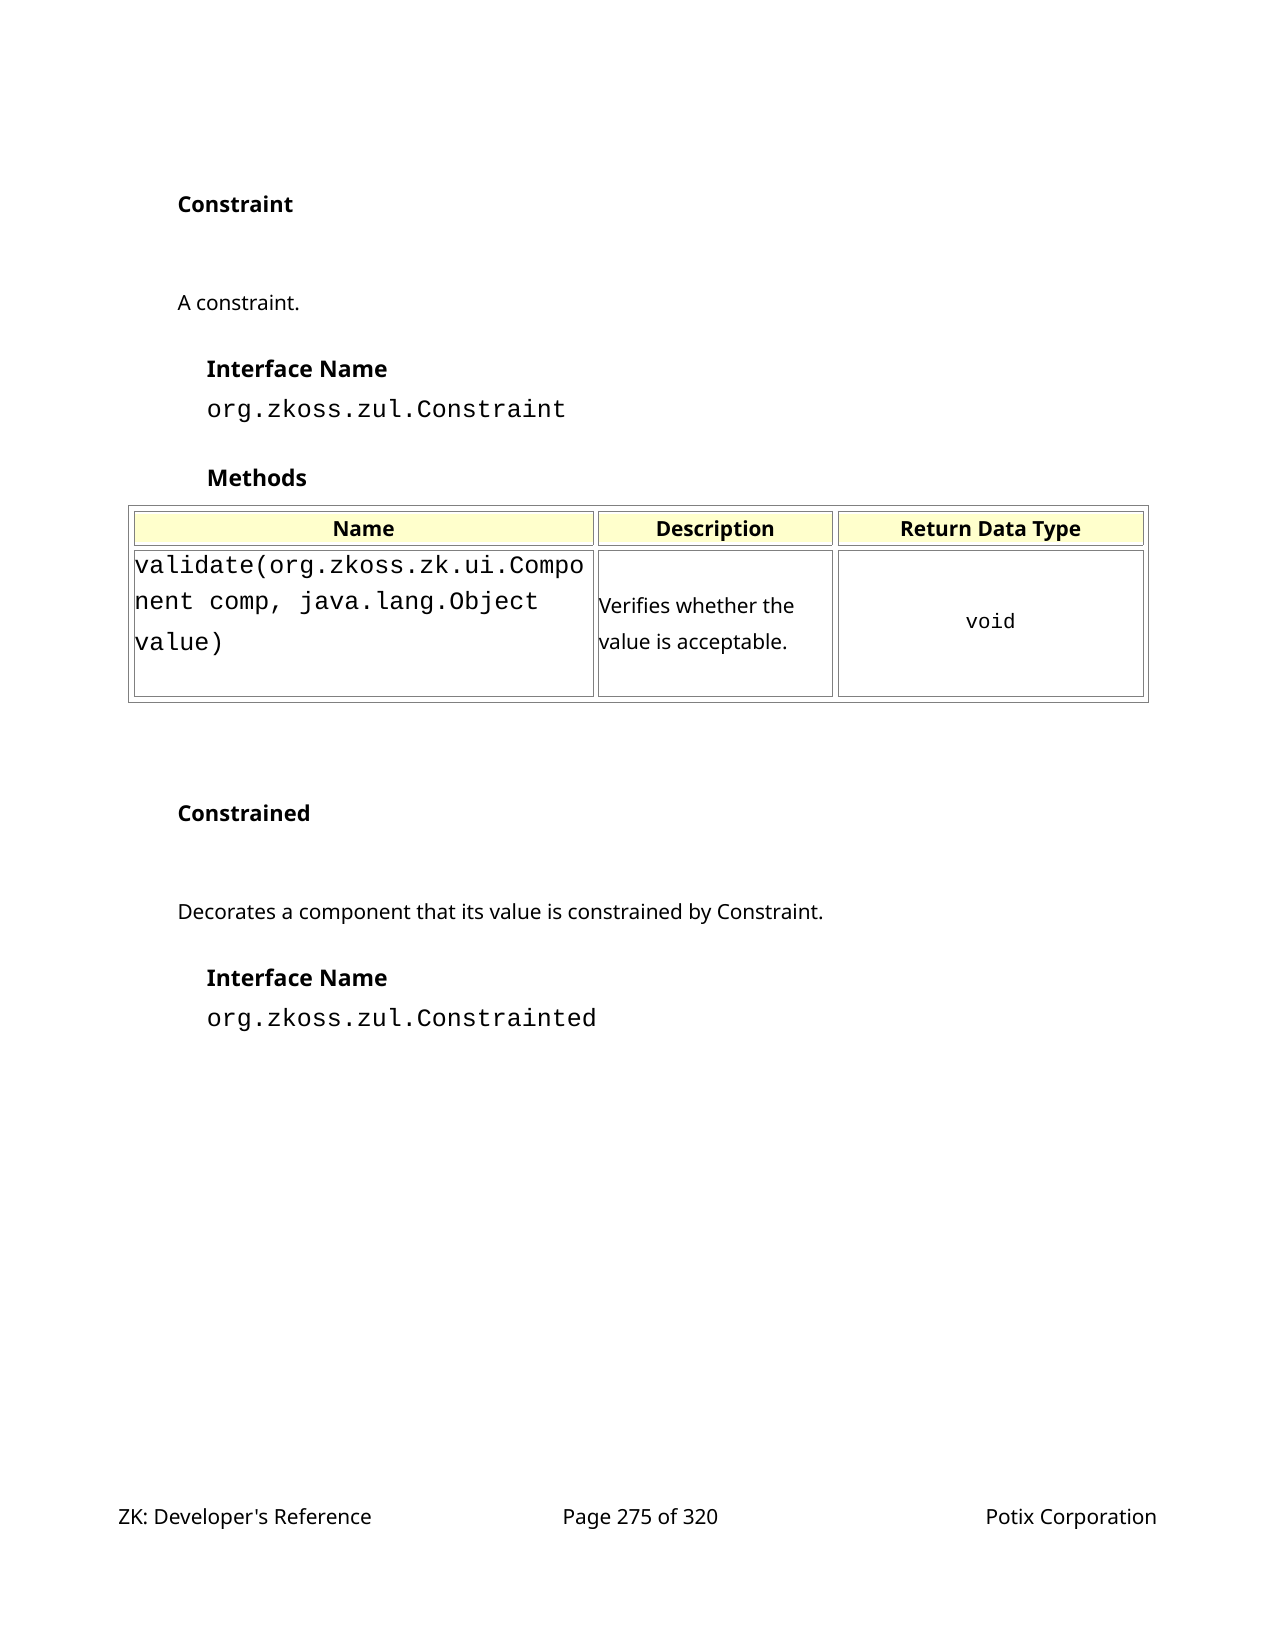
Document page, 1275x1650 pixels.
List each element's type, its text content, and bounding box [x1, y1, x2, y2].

table_header Description [596, 506, 835, 545]
table_cell validate(org.zkoss.zk.ui.Component comp, java.lang.Object value) [131, 545, 596, 696]
table_cell void [835, 545, 1146, 696]
text org.zkoss.zul.Constraint [207, 397, 1157, 425]
text Decorates a component that its value is constrained by Constraint. [177, 897, 1157, 925]
subtitle Interface Name [207, 962, 1157, 993]
table_header Name [131, 506, 596, 545]
subtitle Constrained [177, 797, 1157, 827]
text org.zkoss.zul.Constrainted [207, 1006, 1157, 1034]
subtitle Methods [207, 462, 1157, 493]
text A constraint. [177, 288, 1157, 317]
subtitle Interface Name [207, 353, 1157, 384]
subtitle Constraint [177, 189, 1157, 219]
table_header Return Data Type [835, 506, 1146, 545]
table_cell Verifies whether the value is acceptable. [596, 545, 835, 696]
